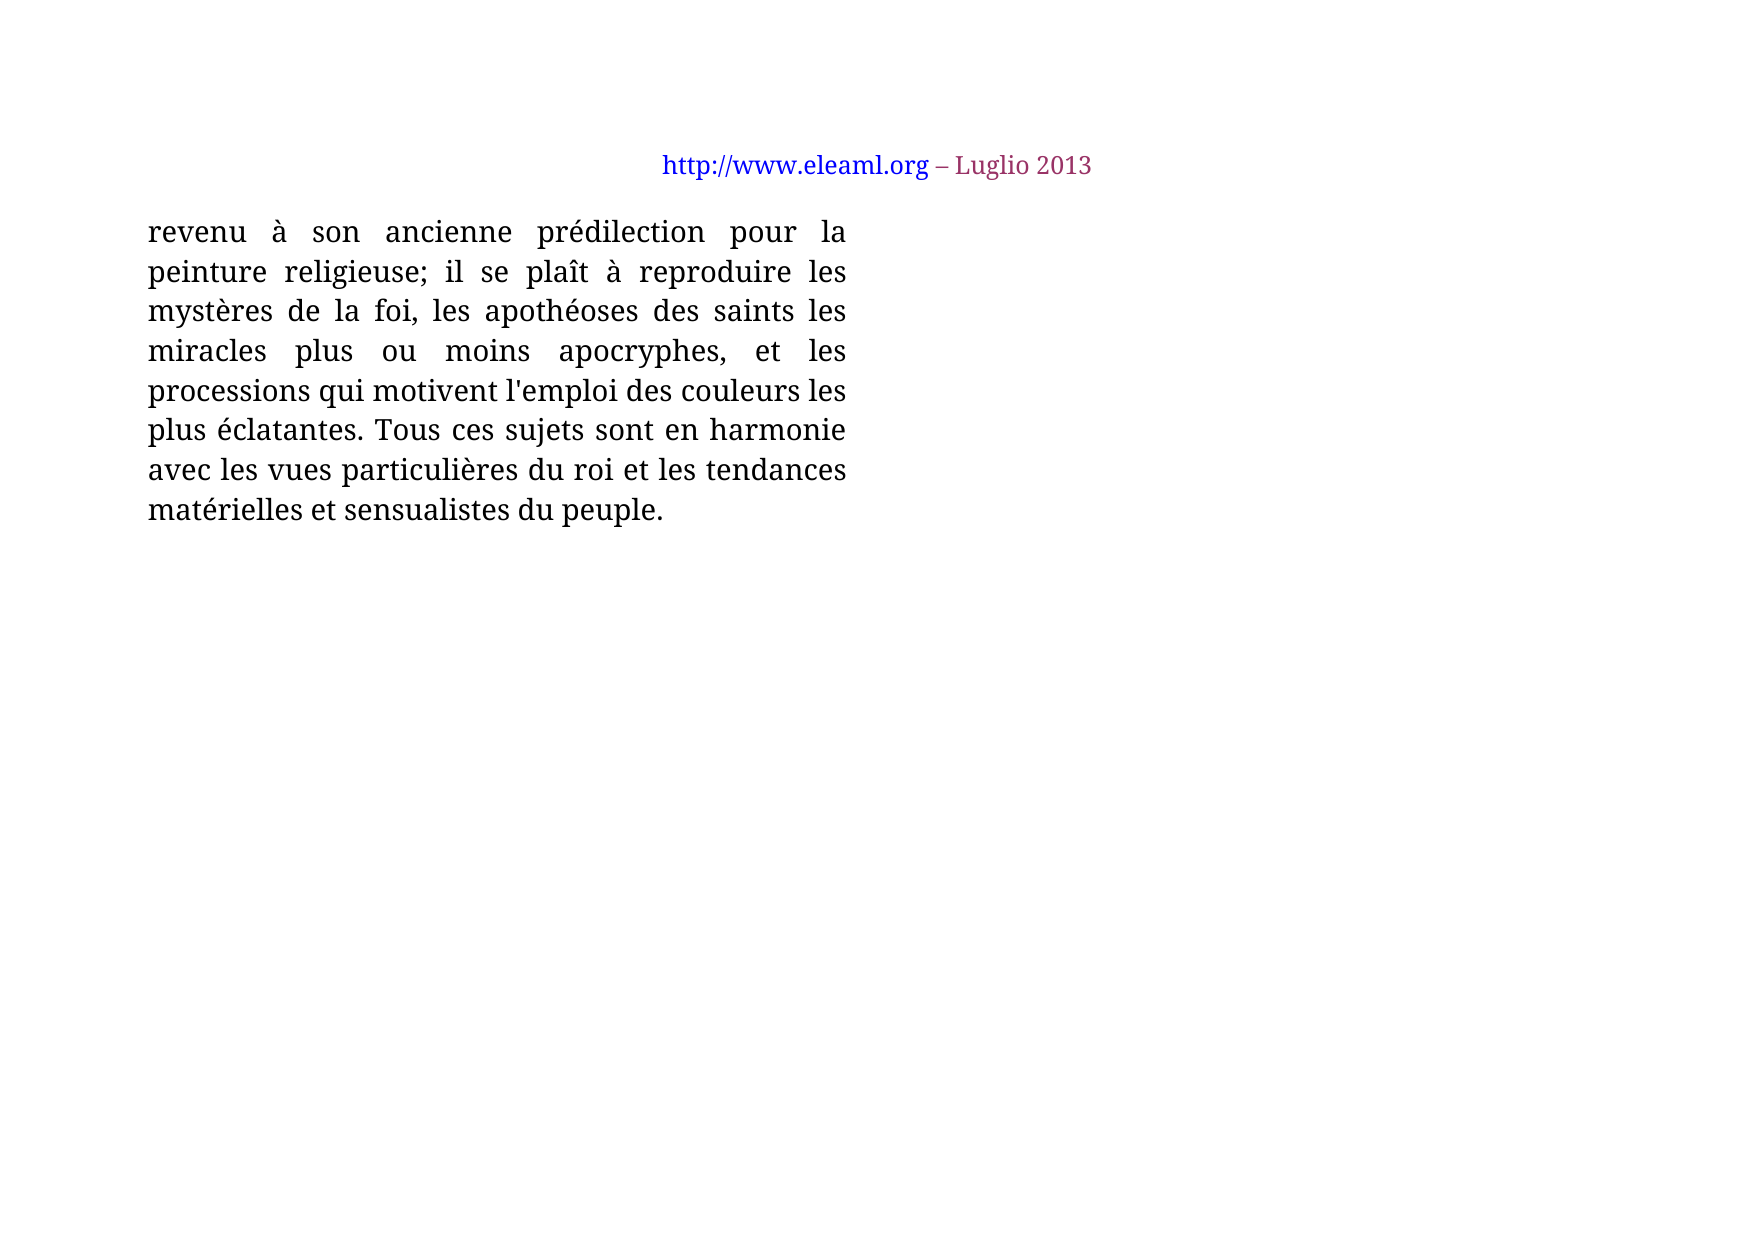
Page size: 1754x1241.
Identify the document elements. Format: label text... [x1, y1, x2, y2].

text revenu à son ancienne prédilection pour la peinture religieuse; il se plaît à reproduire les mystères de la foi, les apothéoses des saints les miracles plus ou moins apocryphes, et les processions qui motivent l'emploi des couleurs les plus éclatantes. Tous ces sujets sont en harmonie avec les vues particulières du roi et les tendances matérielles et sensualistes du peuple. [148, 211, 847, 529]
